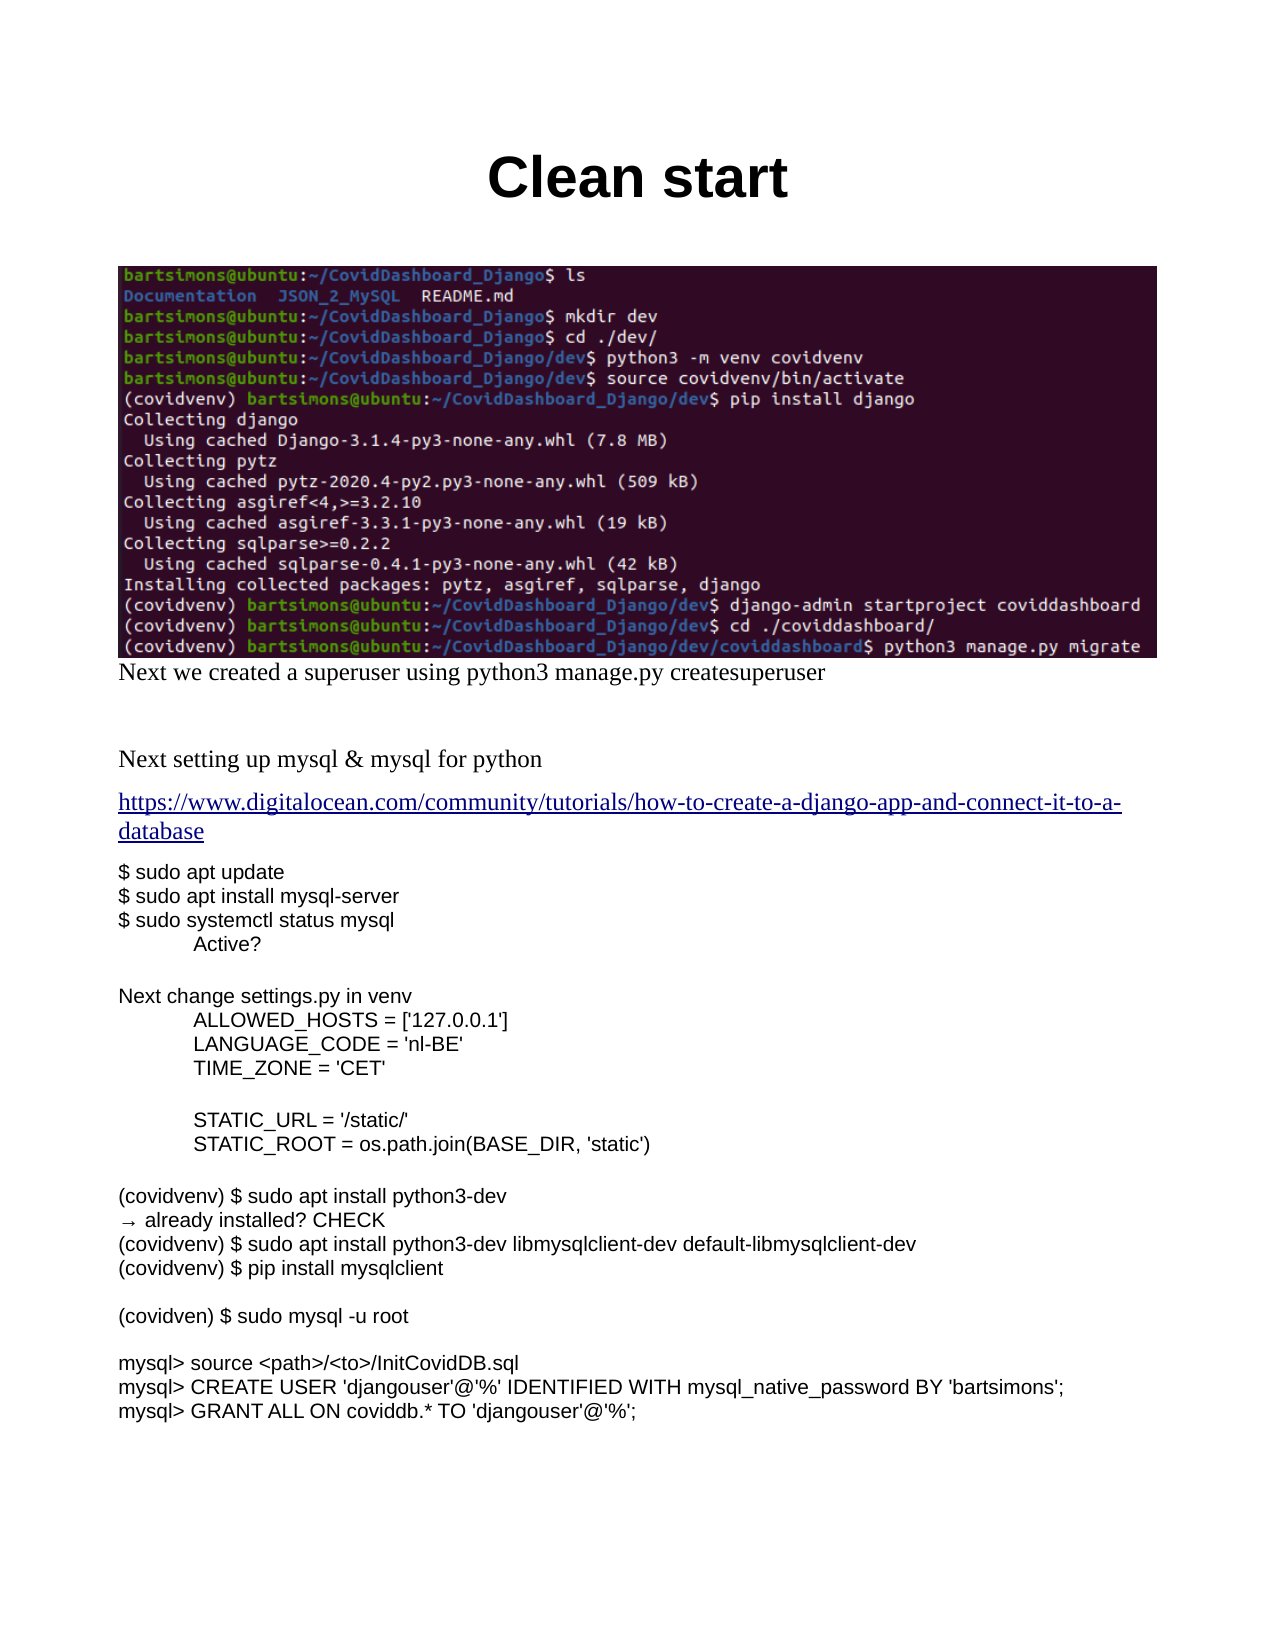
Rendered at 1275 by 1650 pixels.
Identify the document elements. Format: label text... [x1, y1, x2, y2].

text $ sudo apt install mysql-server [118, 883, 1157, 907]
text STATIC_ROOT = os.path.join(BASE_DIR, 'static') [118, 1132, 1157, 1156]
text Next change settings.py in venv [118, 984, 1157, 1008]
picture [118, 266, 1157, 658]
text Active? [118, 931, 1157, 955]
text TIME_ZONE = 'CET' [118, 1056, 1157, 1079]
text Next we created a superuser using python3 manage.py createsuperuser [118, 658, 1157, 686]
text mysql> source <path>/<to>/InitCovidDB.sql [118, 1351, 1157, 1375]
text LANGUAGE_CODE = 'nl-BE' [118, 1032, 1157, 1056]
text Next setting up mysql & mysql for python [118, 744, 1157, 773]
text mysql> CREATE USER 'djangouser'@'%' IDENTIFIED WITH mysql_native_password BY 'bartsimons'; [118, 1375, 1157, 1399]
text STATIC_URL = '/static/' [118, 1108, 1157, 1132]
text (covidven) $ sudo mysql -u root [118, 1304, 1157, 1328]
text → already installed? CHECK [118, 1208, 1157, 1232]
title Clean start [118, 143, 1157, 210]
text ALLOWED_HOSTS = ['127.0.0.1'] [118, 1008, 1157, 1032]
text $ sudo systemctl status mysql [118, 907, 1157, 931]
text (covidvenv) $ pip install mysqlclient [118, 1256, 1157, 1280]
text $ sudo apt update [118, 859, 1157, 883]
text https://www.digitalocean.com/community/tutorials/how-to-create-a-django-app-and-connect-it-to-a-database [118, 787, 1157, 845]
text (covidvenv) $ sudo apt install python3-dev [118, 1184, 1157, 1208]
text (covidvenv) $ sudo apt install python3-dev libmysqlclient-dev default-libmysqlclient-dev [118, 1232, 1157, 1256]
text mysql> GRANT ALL ON coviddb.* TO 'djangouser'@'%'; [118, 1399, 1157, 1423]
